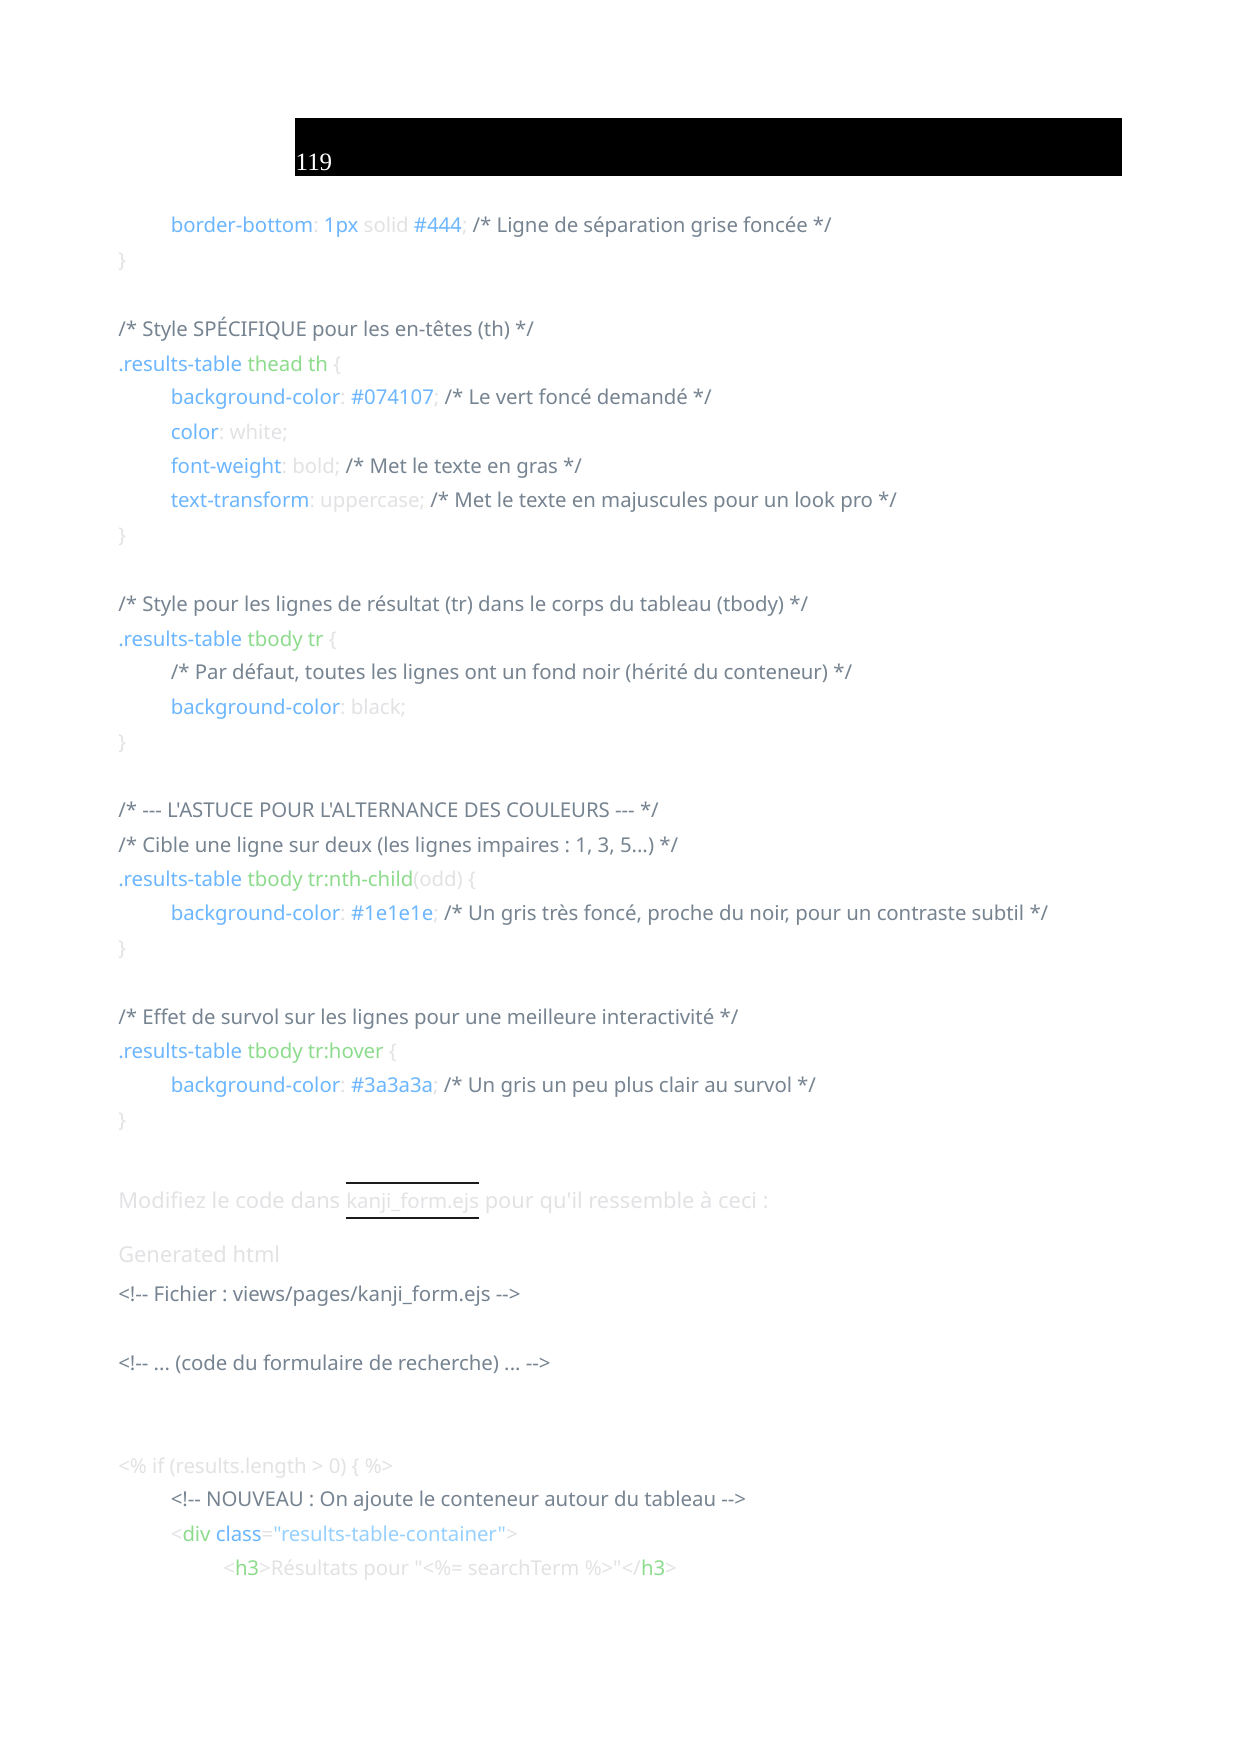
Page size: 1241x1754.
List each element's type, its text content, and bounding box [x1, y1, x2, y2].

text /* Style SPÉCIFIQUE pour les en-têtes (th) */ [118, 308, 1122, 343]
text text-transform: uppercase; /* Met le texte en majuscules pour un look pro */ [118, 480, 1122, 514]
text Generated html [118, 1239, 1122, 1268]
text .results-table tbody tr:nth-child(odd) { [118, 858, 1122, 893]
text <h3>Résultats pour "<%= searchTerm %>"</h3> [118, 1548, 1122, 1582]
text <!-- Fichier : views/pages/kanji_form.ejs --> [118, 1273, 1122, 1307]
text <!-- NOUVEAU : On ajoute le conteneur autour du tableau --> [118, 1479, 1122, 1513]
text /* Par défaut, toutes les lignes ont un fond noir (hérité du conteneur) */ [118, 652, 1122, 686]
text <% if (results.length > 0) { %> [118, 1445, 1122, 1479]
text border-bottom: 1px solid #444; /* Ligne de séparation grise foncée */ [118, 205, 1122, 239]
text /* --- L'ASTUCE POUR L'ALTERNANCE DES COULEURS --- */ [118, 789, 1122, 824]
text background-color: black; [118, 686, 1122, 721]
text /* Effet de survol sur les lignes pour une meilleure interactivité */ [118, 996, 1122, 1030]
text .results-table tbody tr:hover { [118, 1030, 1122, 1064]
text } [118, 927, 1122, 961]
text } [118, 239, 1122, 274]
text font-weight: bold; /* Met le texte en gras */ [118, 446, 1122, 480]
text .results-table thead th { [118, 343, 1122, 377]
text } [118, 514, 1122, 549]
text color: white; [118, 411, 1122, 446]
text } [118, 721, 1122, 755]
text Modifiez le code dans kanji_form.ejs pour qu'il ressemble à ceci : [118, 1182, 1122, 1219]
text background-color: #1e1e1e; /* Un gris très foncé, proche du noir, pour un contraste subtil */ [118, 893, 1122, 927]
text /* Style pour les lignes de résultat (tr) dans le corps du tableau (tbody) */ [118, 583, 1122, 618]
text <div class="results-table-container"> [118, 1513, 1122, 1548]
text /* Cible une ligne sur deux (les lignes impaires : 1, 3, 5...) */ [118, 824, 1122, 858]
text background-color: #3a3a3a; /* Un gris un peu plus clair au survol */ [118, 1064, 1122, 1099]
text <!-- ... (code du formulaire de recherche) ... --> [118, 1342, 1122, 1376]
text background-color: #074107; /* Le vert foncé demandé */ [118, 377, 1122, 411]
text .results-table tbody tr { [118, 618, 1122, 652]
text } [118, 1099, 1122, 1133]
